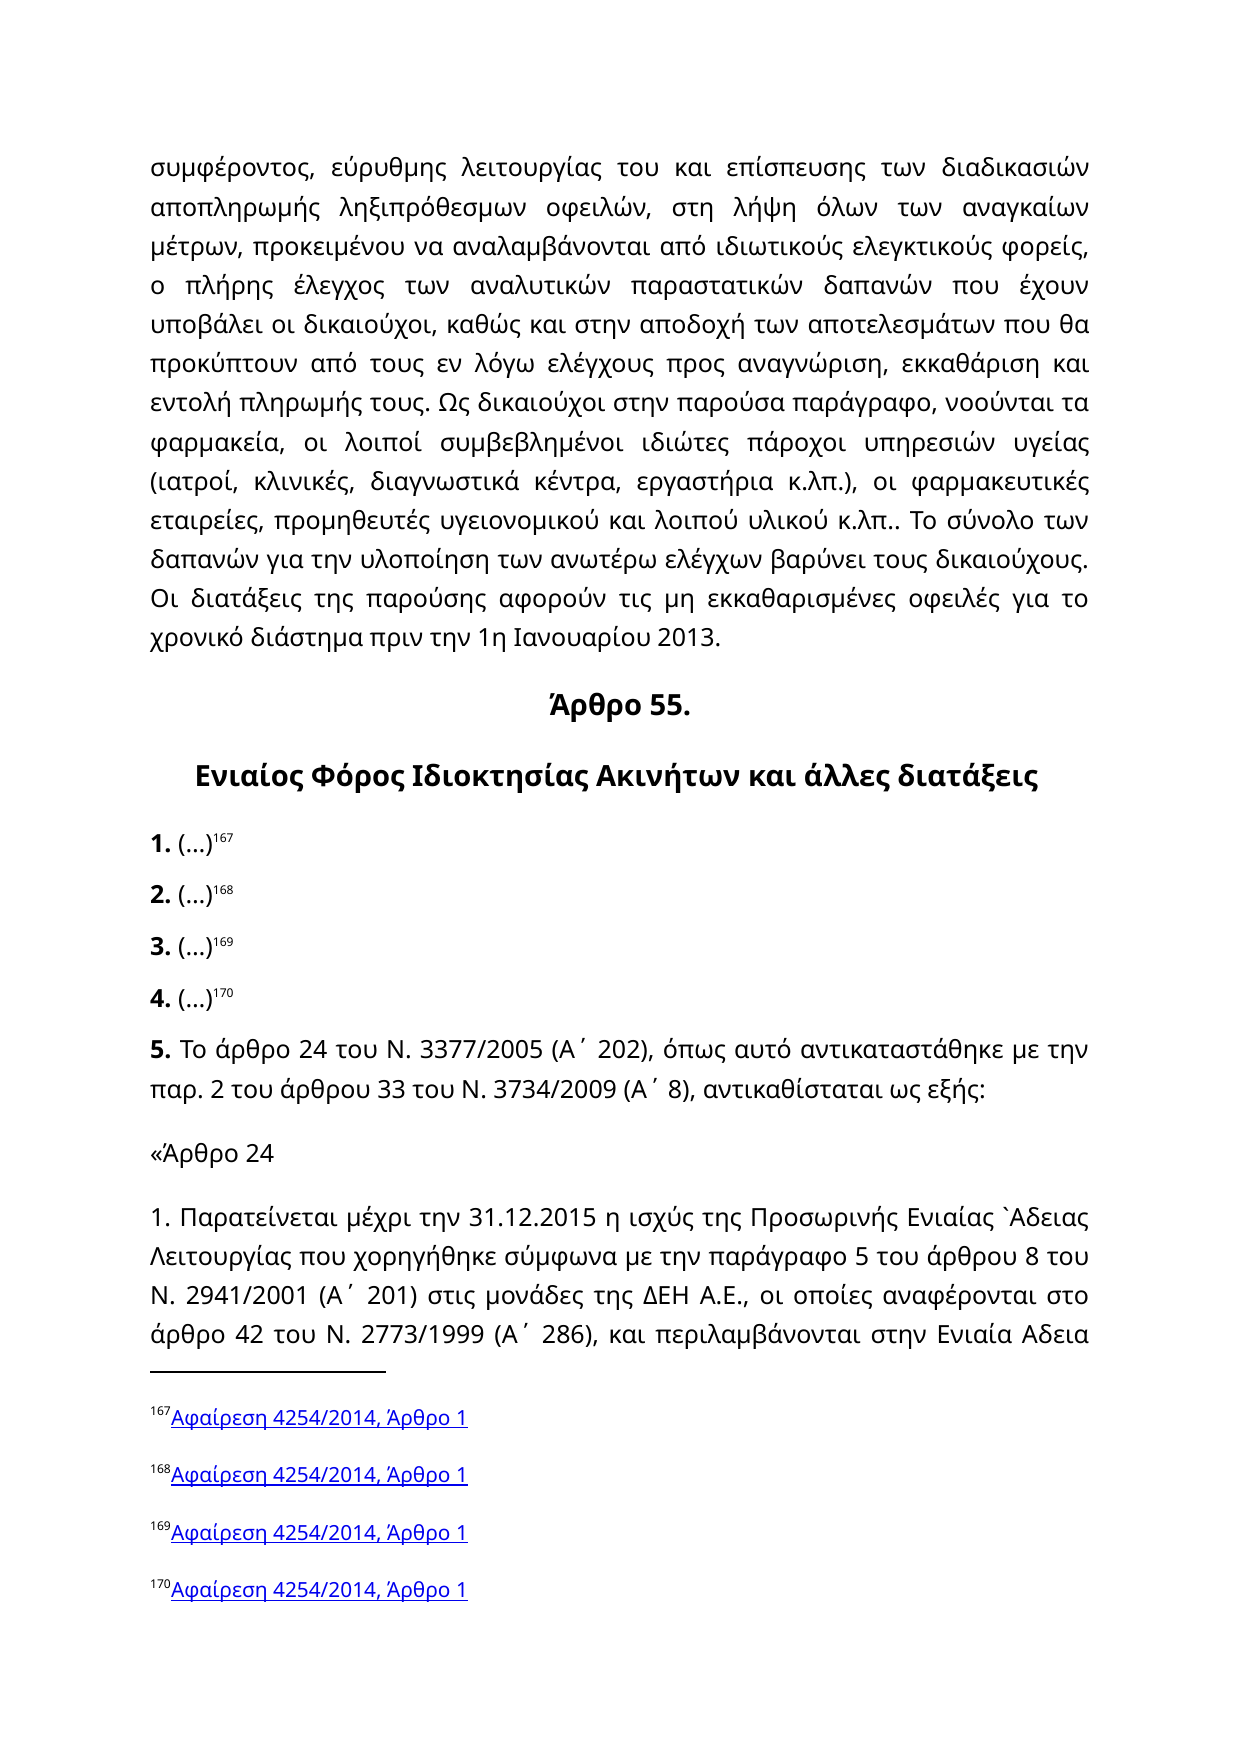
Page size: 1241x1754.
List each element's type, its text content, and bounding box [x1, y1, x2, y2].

text 1. (…) [150, 825, 1090, 859]
subtitle Ενιαίος Φόρος Ιδιοκτησίας Ακινήτων και άλλες διατάξεις [150, 755, 1090, 794]
text Αφαίρεση 4254/2014, Άρθρο 1 [150, 1403, 1090, 1431]
text 1. Παρατείνεται μέχρι την 31.12.2015 η ισχύς της Προσωρινής Ενιαίας `Αδειας Λειτουργίας που χορηγήθηκε σύμφωνα με την παράγραφο 5 του άρθρου 8 του Ν. 2941/2001 (Α΄ 201) στις μονάδες της ΔΕΗ Α.Ε., οι οποίες αναφέρονται στο άρθρο 42 του Ν. 2773/1999 (Α΄ 286), και περιλαμβάνονται στην Ενιαία Αδεια [150, 1199, 1090, 1351]
text «Άρθρο 24 [150, 1135, 1090, 1169]
text Αφαίρεση 4254/2014, Άρθρο 1 [150, 1576, 1090, 1604]
text συμφέροντος, εύρυθμης λειτουργίας του και επίσπευσης των διαδικασιών αποπληρωμής ληξιπρόθεσμων οφειλών, στη λήψη όλων των αναγκαίων μέτρων, προκειμένου να αναλαμβάνονται από ιδιωτικούς ελεγκτικούς φορείς, ο πλήρης έλεγχος των αναλυτικών παραστατικών δαπανών που έχουν υποβάλει οι δικαιούχοι, καθώς και στην αποδοχή των αποτελεσμάτων που θα προκύπτουν από τους εν λόγω ελέγχους προς αναγνώριση, εκκαθάριση και εντολή πληρωμής τους. Ως δικαιούχοι στην παρούσα παράγραφο, νοούνται τα φαρμακεία, οι λοιποί συμβεβλημένοι ιδιώτες πάροχοι υπηρεσιών υγείας (ιατροί, κλινικές, διαγνωστικά κέντρα, εργαστήρια κ.λπ.), οι φαρμακευτικές εταιρείες, προμηθευτές υγειονομικού και λοιπού υλικού κ.λπ.. Το σύνολο των δαπανών για την υλοποίηση των ανωτέρω ελέγχων βαρύνει τους δικαιούχους. Οι διατάξεις της παρούσης αφορούν τις μη εκκαθαρισμένες οφειλές για το χρονικό διάστημα πριν την 1η Ιανουαρίου 2013. [150, 150, 1090, 654]
text Αφαίρεση 4254/2014, Άρθρο 1 [150, 1460, 1090, 1489]
text 2. (…) [150, 877, 1090, 911]
text Αφαίρεση 4254/2014, Άρθρο 1 [150, 1518, 1090, 1546]
text 3. (…) [150, 929, 1090, 963]
subtitle Άρθρο 55. [150, 684, 1090, 724]
text 4. (…) [150, 980, 1090, 1014]
text 5. Το άρθρο 24 του Ν. 3377/2005 (Α΄ 202), όπως αυτό αντικαταστάθηκε με την παρ. 2 του άρθρου 33 του Ν. 3734/2009 (Α΄ 8), αντικαθίσταται ως εξής: [150, 1032, 1090, 1105]
